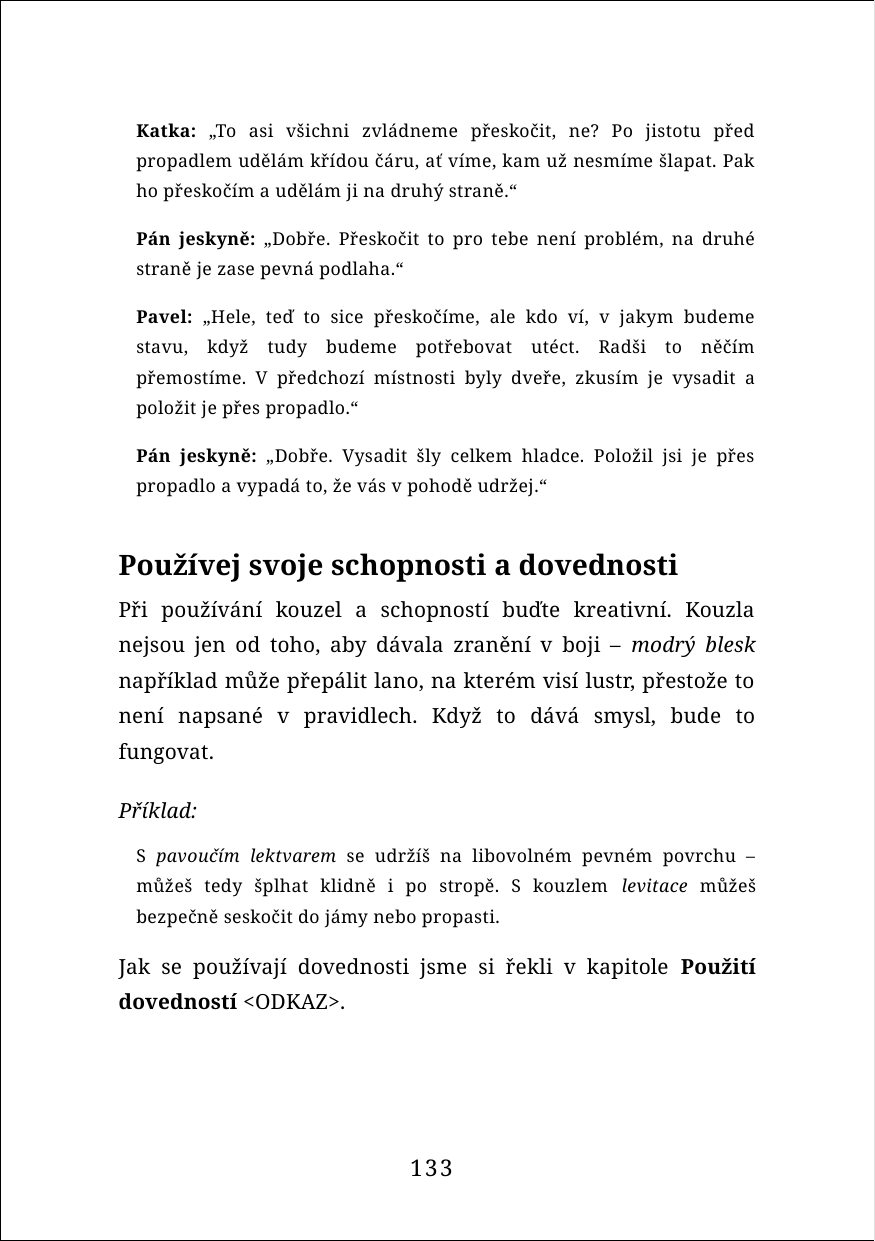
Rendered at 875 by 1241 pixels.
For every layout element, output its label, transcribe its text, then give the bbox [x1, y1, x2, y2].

text Pán jeskyně: „Dobře. Přeskočit to pro tebe není problém, na druhé straně je zase pevná podlaha.“ [136, 227, 756, 281]
subtitle Používej svoje schopnosti a dovednosti [118, 545, 756, 583]
text S pavoučím lektvarem se udržíš na libovolném pevném povrchu – můžeš tedy šplhat klidně i po stropě. S kouzlem levitace můžeš bezpečně seskočit do jámy nebo propasti. [136, 844, 756, 928]
text Při používání kouzel a schopností buďte kreativní. Kouzla nejsou jen od toho, aby dávala zranění v boji – modrý blesk například může přepálit lano, na kterém visí lustr, přestože to není napsané v pravidlech. Když to dává smysl, bude to fungovat. [118, 595, 756, 766]
text Pavel: „Hele, teď to sice přeskočíme, ale kdo ví, v jakym budeme stavu, když tudy budeme potřebovat utéct. Radši to něčím přemostíme. V předchozí místnosti byly dveře, zkusím je vysadit a položit je přes propadlo.“ [136, 305, 756, 419]
text Jak se používají dovednosti jsme si řekli v kapitole Použití dovedností <ODKAZ>. [118, 952, 756, 1016]
text Pán jeskyně: „Dobře. Vysadit šly celkem hladce. Položil jsi je přes propadlo a vypadá to, že vás v pohodě udržej.“ [136, 443, 756, 498]
text Příklad: [118, 796, 756, 825]
text Katka: „To asi všichni zvládneme přeskočit, ne? Po jistotu před propadlem udělám křídou čáru, ať víme, kam už nesmíme šlapat. Pak ho přeskočím a udělám ji na druhý straně.“ [136, 118, 756, 203]
